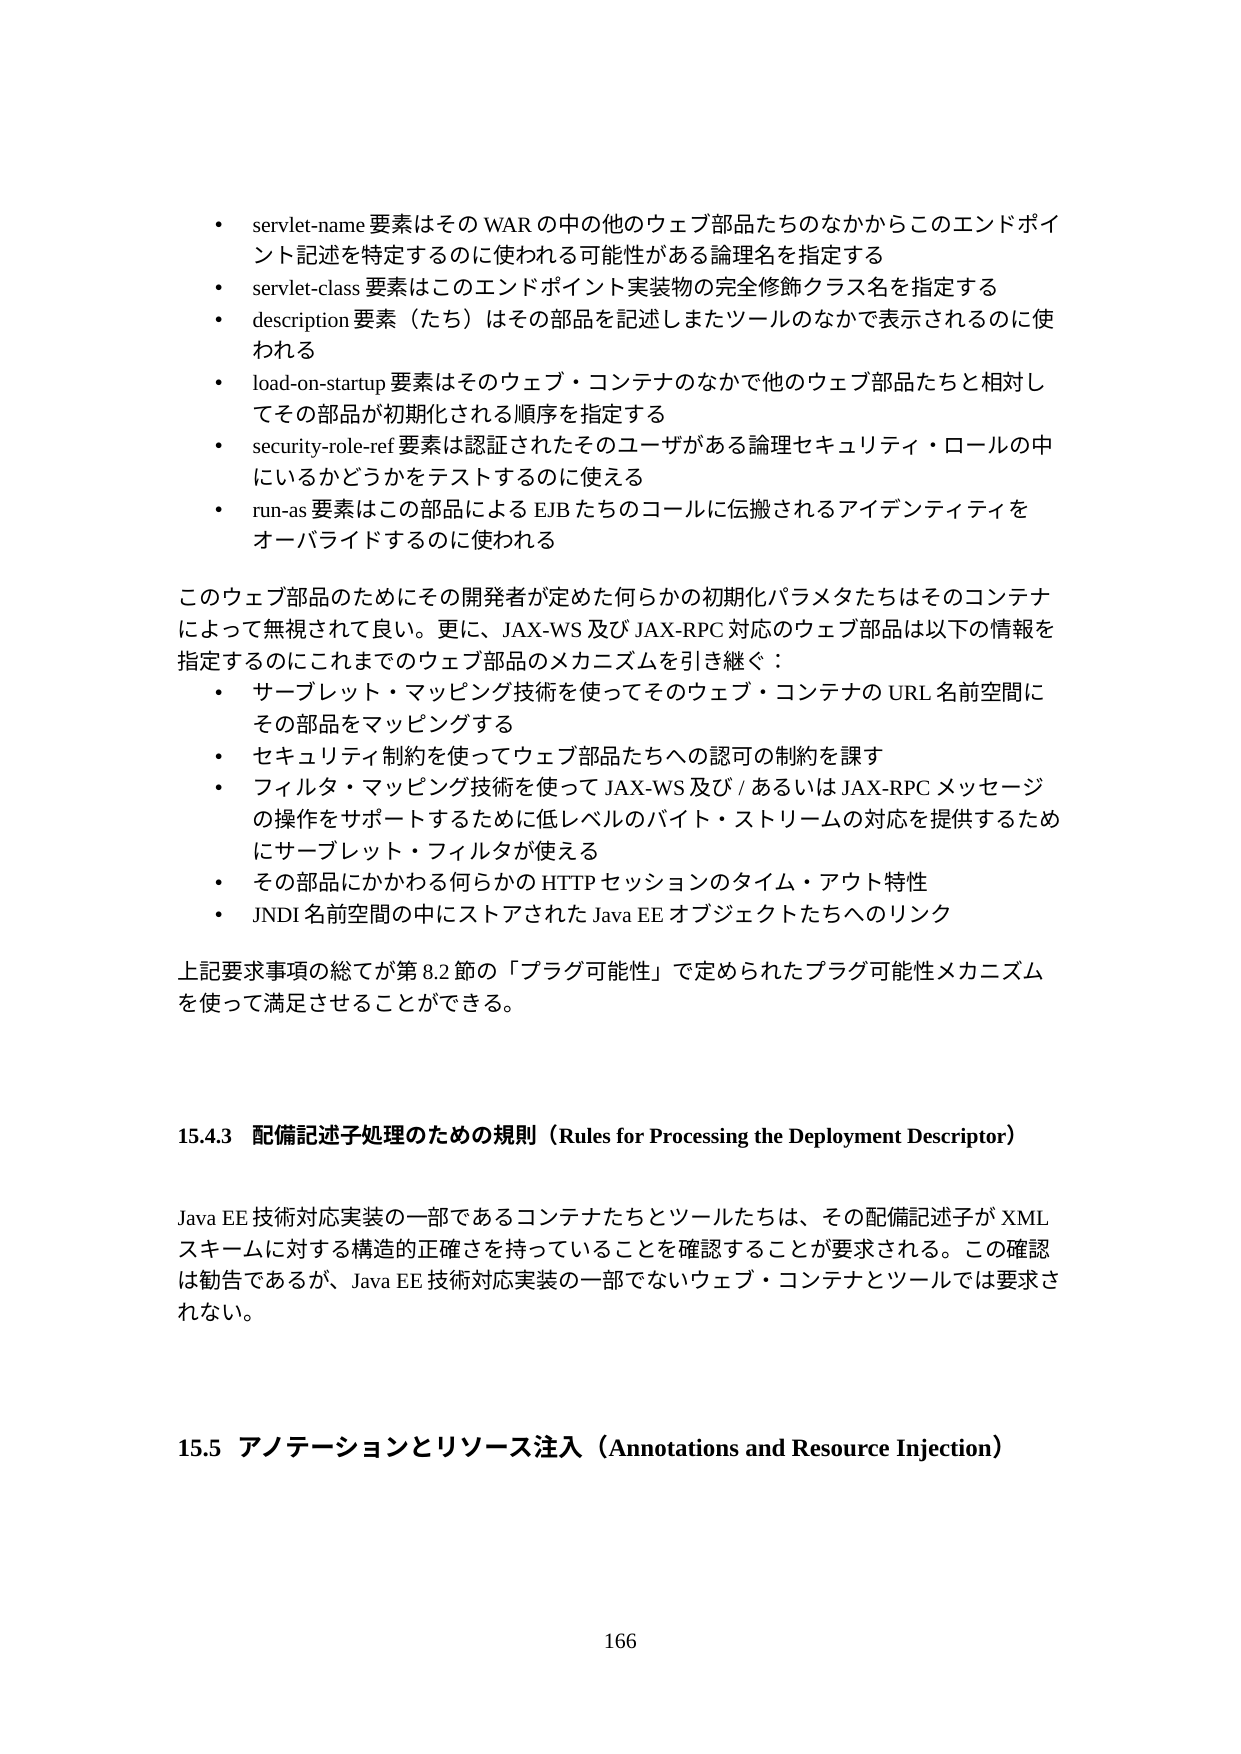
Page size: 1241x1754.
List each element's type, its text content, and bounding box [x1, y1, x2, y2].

list その部品にかかわる何らかのHTTPセッションのタイム・アウト特性 [215, 865, 1063, 897]
list JNDI名前空間の中にストアされたJava EEオブジェクトたちへのリンク [215, 897, 1063, 929]
list load-on-startup要素はそのウェブ・コンテナのなかで他のウェブ部品たちと相対してその部品が初期化される順序を指定する [215, 365, 1063, 428]
list サーブレット・マッピング技術を使ってそのウェブ・コンテナのURL名前空間にその部品をマッピングする [215, 675, 1063, 739]
list セキュリティ制約を使ってウェブ部品たちへの認可の制約を課す [215, 739, 1063, 770]
subtitle アノテーションとリソース注入（Annotations and Resource Injection） [177, 1428, 1063, 1464]
text 上記要求事項の総てが第8.2節の「プラグ可能性」で定められたプラグ可能性メカニズムを使って満足させることができる。 [177, 954, 1063, 1017]
text このウェブ部品のためにその開発者が定めた何らかの初期化パラメタたちはそのコンテナによって無視されて良い。更に、JAX-WS及びJAX-RPC対応のウェブ部品は以下の情報を指定するのにこれまでのウェブ部品のメカニズムを引き継ぐ： [177, 580, 1063, 675]
list run-as要素はこの部品によるEJBたちのコールに伝搬されるアイデンティティをオーバライドするのに使われる [215, 492, 1063, 555]
subtitle 配備記述子処理のための規則（Rules for Processing the Deployment Descriptor） [177, 1118, 1063, 1150]
list フィルタ・マッピング技術を使ってJAX-WS及び / あるいはJAX-RPCメッセージの操作をサポートするために低レベルのバイト・ストリームの対応を提供するためにサーブレット・フィルタが使える [215, 770, 1063, 865]
list servlet-name要素はそのWARの中の他のウェブ部品たちのなかからこのエンドポイント記述を特定するのに使われる可能性がある論理名を指定する [215, 207, 1063, 270]
list description要素（たち）はその部品を記述しまたツールのなかで表示されるのに使われる [215, 302, 1063, 365]
text Java EE技術対応実装の一部であるコンテナたちとツールたちは、その配備記述子がXMLスキームに対する構造的正確さを持っていることを確認することが要求される。この確認は勧告であるが、Java EE技術対応実装の一部でないウェブ・コンテナとツールでは要求されない。 [177, 1200, 1063, 1327]
list security-role-ref要素は認証されたそのユーザがある論理セキュリティ・ロールの中にいるかどうかをテストするのに使える [215, 428, 1063, 492]
list servlet-class要素はこのエンドポイント実装物の完全修飾クラス名を指定する [215, 270, 1063, 302]
